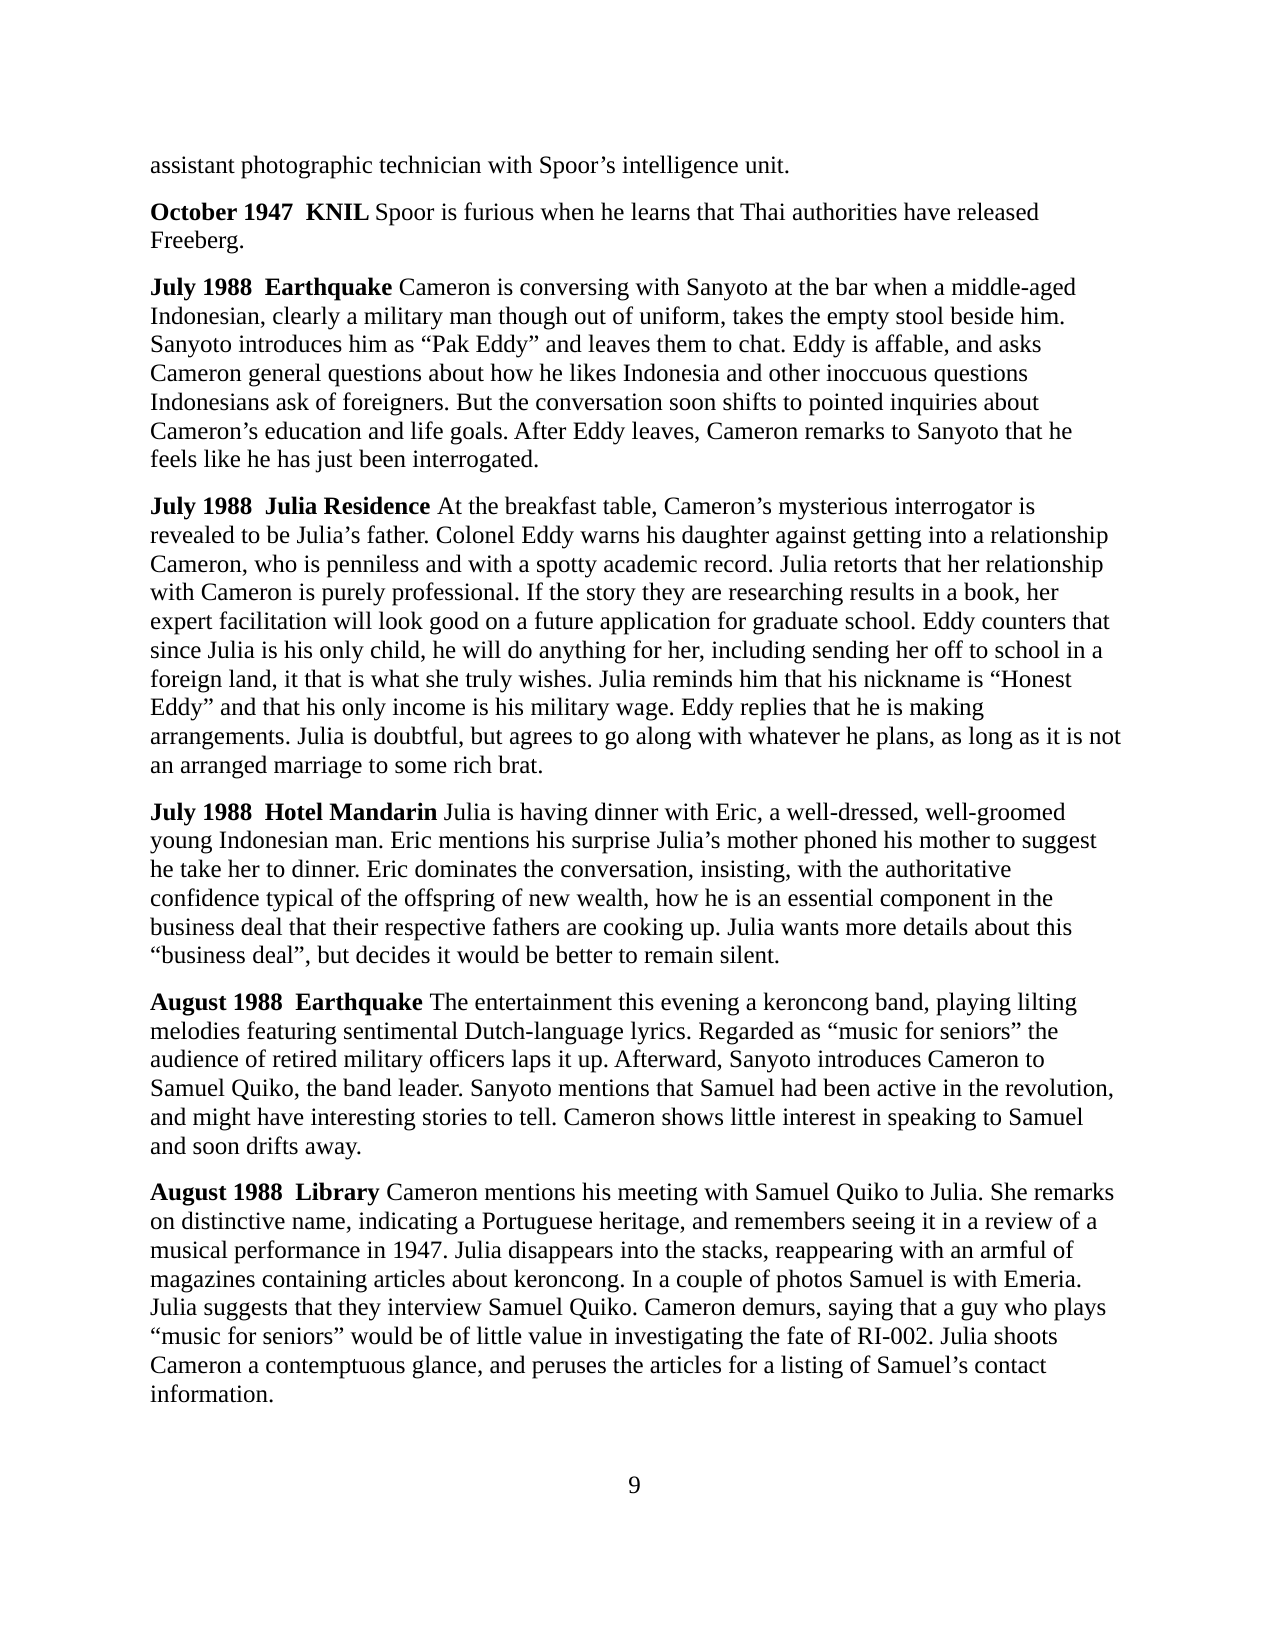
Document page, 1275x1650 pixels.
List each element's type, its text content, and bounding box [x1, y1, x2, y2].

text October 1947 KNIL Spoor is furious when he learns that Thai authorities have released Freeberg. [150, 197, 1125, 254]
text July 1988 Earthquake Cameron is conversing with Sanyoto at the bar when a middle-aged Indonesian, clearly a military man though out of uniform, takes the empty stool beside him. Sanyoto introduces him as “Pak Eddy” and leaves them to chat. Eddy is affable, and asks Cameron general questions about how he likes Indonesia and other inoccuous questions Indonesians ask of foreigners. But the conversation soon shifts to pointed inquiries about Cameron’s education and life goals. After Eddy leaves, Cameron remarks to Sanyoto that he feels like he has just been interrogated. [150, 272, 1125, 473]
text August 1988 Library Cameron mentions his meeting with Samuel Quiko to Julia. She remarks on distinctive name, indicating a Portuguese heritage, and remembers seeing it in a review of a musical performance in 1947. Julia disappears into the stacks, reappearing with an armful of magazines containing articles about keroncong. In a couple of photos Samuel is with Emeria. Julia suggests that they interview Samuel Quiko. Cameron demurs, saying that a guy who plays “music for seniors” would be of little value in investigating the fate of RI-002. Julia shoots Cameron a contemptuous glance, and peruses the articles for a listing of Samuel’s contact information. [150, 1177, 1125, 1407]
text assistant photographic technician with Spoor’s intelligence unit. [150, 150, 1125, 179]
text August 1988 Earthquake The entertainment this evening a keroncong band, playing lilting melodies featuring sentimental Dutch-language lyrics. Regarded as “music for seniors” the audience of retired military officers laps it up. Afterward, Sanyoto introduces Cameron to Samuel Quiko, the band leader. Sanyoto mentions that Samuel had been active in the revolution, and might have interesting stories to tell. Cameron shows little interest in speaking to Samuel and soon drifts away. [150, 987, 1125, 1159]
text July 1988 Hotel Mandarin Julia is having dinner with Eric, a well-dressed, well-groomed young Indonesian man. Eric mentions his surprise Julia’s mother phoned his mother to suggest he take her to dinner. Eric dominates the conversation, insisting, with the authoritative confidence typical of the offspring of new wealth, how he is an essential component in the business deal that their respective fathers are cooking up. Julia wants more details about this “business deal”, but decides it would be better to remain silent. [150, 797, 1125, 969]
text July 1988 Julia Residence At the breakfast table, Cameron’s mysterious interrogator is revealed to be Julia’s father. Colonel Eddy warns his daughter against getting into a relationship Cameron, who is penniless and with a spotty academic record. Julia retorts that her relationship with Cameron is purely professional. If the story they are researching results in a book, her expert facilitation will look good on a future application for graduate school. Eddy counters that since Julia is his only child, he will do anything for her, including sending her off to school in a foreign land, it that is what she truly wishes. Julia reminds him that his nickname is “Honest Eddy” and that his only income is his military wage. Eddy replies that he is making arrangements. Julia is doubtful, but agrees to go along with whatever he plans, as long as it is not an arranged marriage to some rich brat. [150, 491, 1125, 779]
